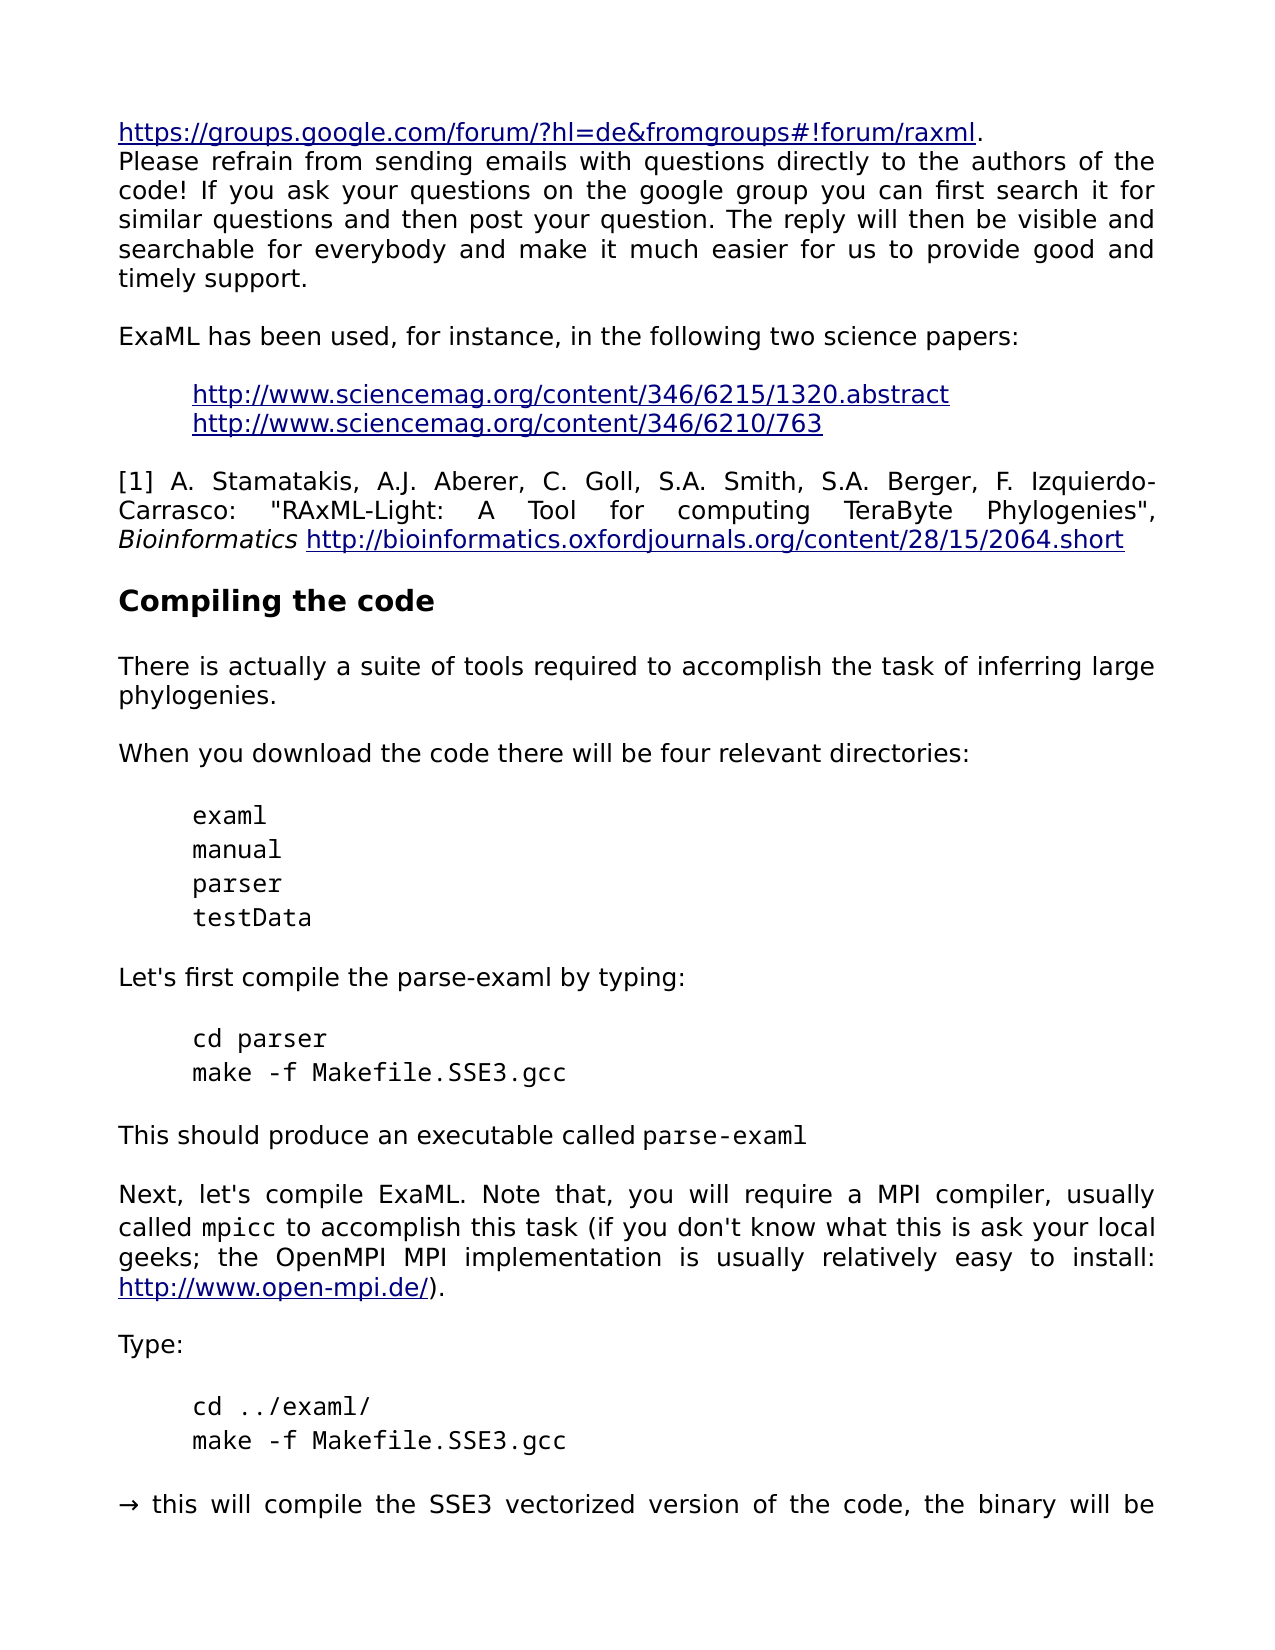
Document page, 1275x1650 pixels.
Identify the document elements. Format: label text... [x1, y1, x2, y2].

text Compiling the code [118, 584, 1157, 618]
text http://www.sciencemag.org/content/346/6215/1320.abstract [192, 380, 1157, 409]
text ExaML has been used, for instance, in the following two science papers: [118, 322, 1157, 351]
text manual [192, 832, 1157, 866]
text Let's first compile the parse-examl by typing: [118, 963, 1157, 992]
text make -f Makefile.SSE3.gcc [192, 1055, 1157, 1089]
text http://www.sciencemag.org/content/346/6210/763 [192, 409, 1157, 438]
text There is actually a suite of tools required to accomplish the task of inferring large phylogenies. [118, 652, 1157, 710]
text When you download the code there will be four relevant directories: [118, 739, 1157, 768]
text Next, let's compile ExaML. Note that, you will require a MPI compiler, usually called mpicc to accomplish this task (if you don't know what this is ask your local geeks; the OpenMPI MPI implementation is usually relatively easy to install: http://www.open-mpi.de/). [118, 1180, 1157, 1302]
text examl [192, 798, 1157, 832]
text Please refrain from sending emails with questions directly to the authors of the code! If you ask your questions on the google group you can first search it for similar questions and then post your question. The reply will then be visible and searchable for everybody and make it much easier for us to provide good and timely support. [118, 147, 1157, 293]
text Type: [118, 1331, 1157, 1360]
text parser [192, 866, 1157, 900]
text [1] A. Stamatakis, A.J. Aberer, C. Goll, S.A. Smith, S.A. Berger, F. Izquierdo-Carrasco: "RAxML-Light: A Tool for computing TeraByte Phylogenies", Bioinformatics http://bioinformatics.oxfordjournals.org/content/28/15/2064.short [118, 467, 1157, 555]
text make -f Makefile.SSE3.gcc [192, 1423, 1157, 1457]
text → this will compile the SSE3 vectorized version of the code, the binary will be [118, 1491, 1157, 1520]
text https://groups.google.com/forum/?hl=de&fromgroups#!forum/raxml. [118, 118, 1157, 147]
text testData [192, 900, 1157, 934]
text This should produce an executable called parse-examl [118, 1117, 1157, 1152]
text cd ../examl/ [192, 1388, 1157, 1423]
text cd parser [192, 1021, 1157, 1055]
